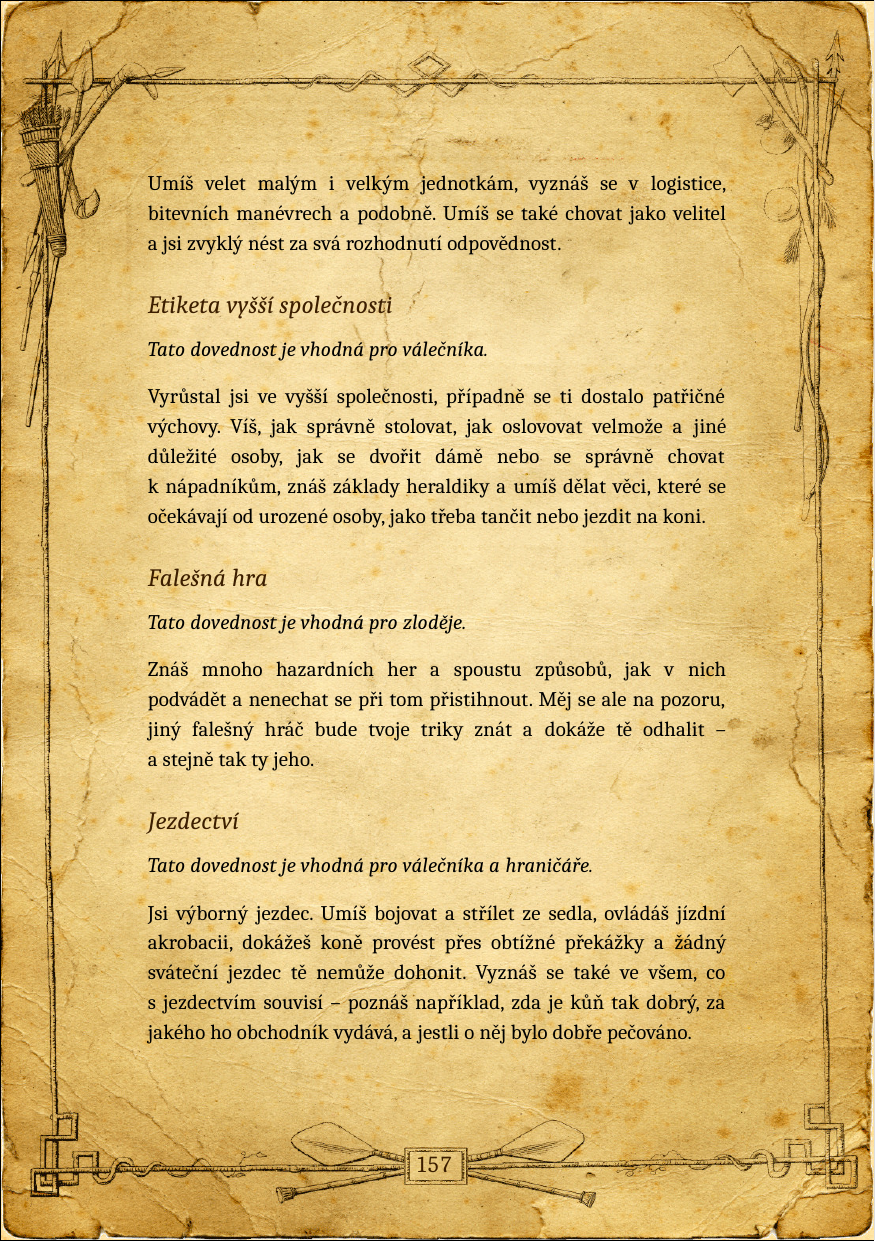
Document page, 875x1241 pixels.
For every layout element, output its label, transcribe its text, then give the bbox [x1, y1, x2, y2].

text Tato dovednost je vhodná pro zloděje. [148, 610, 726, 634]
text Vyrůstal jsi ve vyšší společnosti, případně se ti dostalo patřičné výchovy. Víš, jak správně stolovat, jak oslovovat velmože a⁠ jiné důležité osoby, jak se dvořit dámě nebo se správně chovat k⁠ nápadníkům, znáš základy heraldiky a⁠ umíš dělat věci, které se očekávají od urozené osoby, jako třeba tančit nebo jezdit na koni. [148, 385, 726, 528]
text Tato dovednost je vhodná pro válečníka a⁠ hraničáře. [148, 853, 726, 877]
text Tato dovednost je vhodná pro válečníka. [148, 337, 726, 361]
picture [1, 1, 874, 1240]
subtitle Etiketa vyšší společnosti [148, 291, 726, 320]
subtitle Falešná hra [148, 564, 726, 593]
text Znáš mnoho hazardních her a⁠ spoustu způsobů, jak v⁠ nich podvádět a⁠ nenechat se při tom přistihnout. Měj se ale na pozoru, jiný falešný hráč bude tvoje triky znát a⁠ dokáže tě odhalit – a⁠ stejně tak ty jeho. [148, 658, 726, 772]
text Umíš velet malým i⁠ velkým jednotkám, vyznáš se v⁠ logistice, bitevních manévrech a⁠ podobně. Umíš se také chovat jako velitel a⁠ jsi zvyklý nést za svá rozhodnutí odpovědnost. [148, 172, 726, 256]
subtitle Jezdectví [148, 807, 726, 836]
text Jsi výborný jezdec. Umíš bojovat a⁠ střílet ze sedla, ovládáš jízdní akrobacii, dokážeš koně provést přes obtížné překážky a⁠ žádný sváteční jezdec tě nemůže dohonit. Vyznáš se také ve všem, co s⁠ jezdectvím souvisí – poznáš například, zda je kůň tak dobrý, za jakého ho obchodník vydává, a⁠ jestli o⁠ něj bylo dobře pečováno. [148, 901, 726, 1045]
